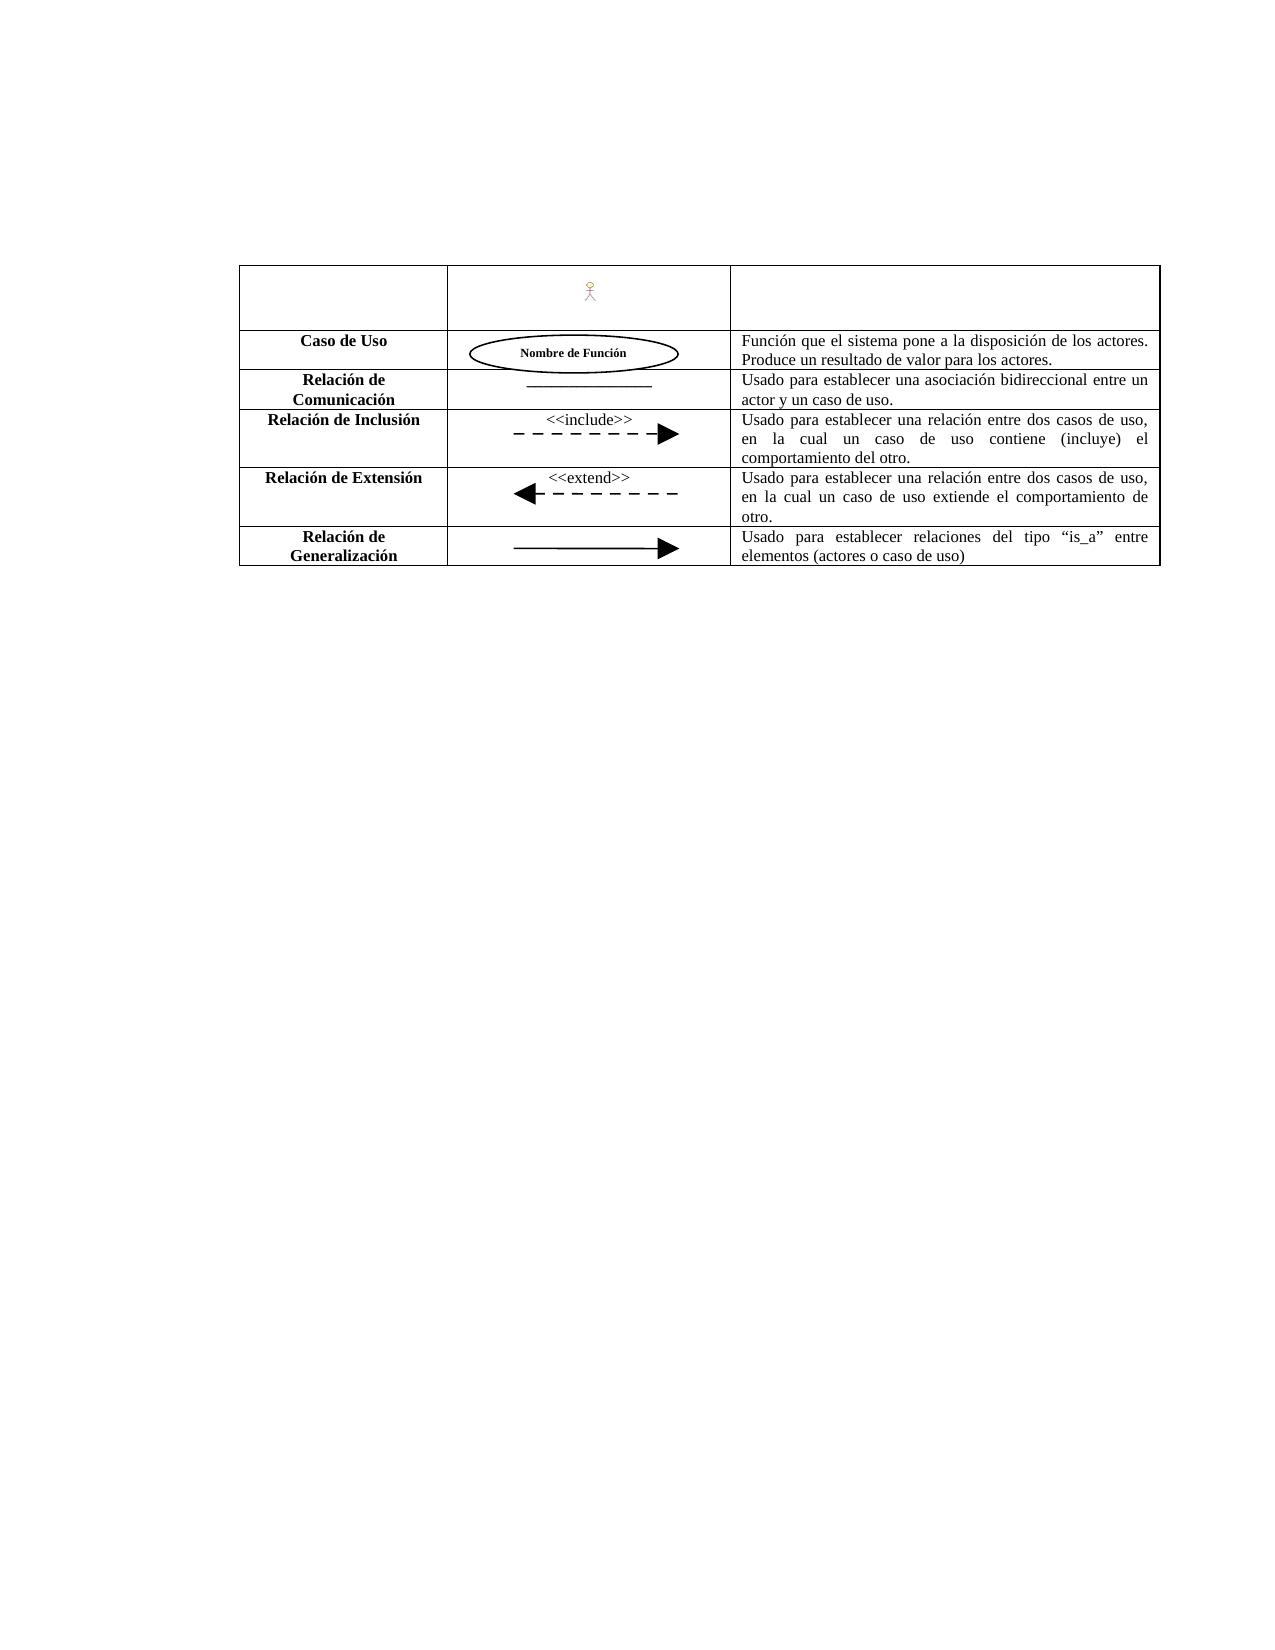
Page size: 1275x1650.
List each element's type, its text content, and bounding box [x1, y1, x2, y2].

table_cell Caso de Uso [240, 331, 447, 369]
table_cell Relación de Generalización [240, 527, 447, 565]
table_cell <<include>> [448, 410, 730, 467]
table_cell [448, 331, 730, 369]
table_cell <<extend>> [448, 468, 730, 526]
table_cell Función que el sistema pone a la disposición de los actores. Produce un resultado de valor para los actores. [731, 331, 1159, 369]
table_cell [448, 266, 730, 330]
table_cell Relación de Extensión [240, 468, 447, 526]
table_cell [240, 266, 447, 330]
table_cell Usado para establecer una relación entre dos casos de uso, en la cual un caso de uso contiene (incluye) el comportamiento del otro. [731, 410, 1159, 467]
table_cell Usado para establecer relaciones del tipo “is_a” entre elementos (actores o caso de uso) [731, 527, 1159, 565]
table_cell Relación de Comunicación [240, 370, 447, 408]
table_cell [448, 527, 730, 565]
table_cell Usado para establecer una relación entre dos casos de uso, en la cual un caso de uso extiende el comportamiento de otro. [731, 468, 1159, 526]
table_cell Relación de Inclusión [240, 410, 447, 467]
table_cell _______________ [448, 370, 730, 408]
table_cell Usado para establecer una asociación bidireccional entre un actor y un caso de uso. [731, 370, 1159, 408]
table_cell [731, 266, 1159, 330]
